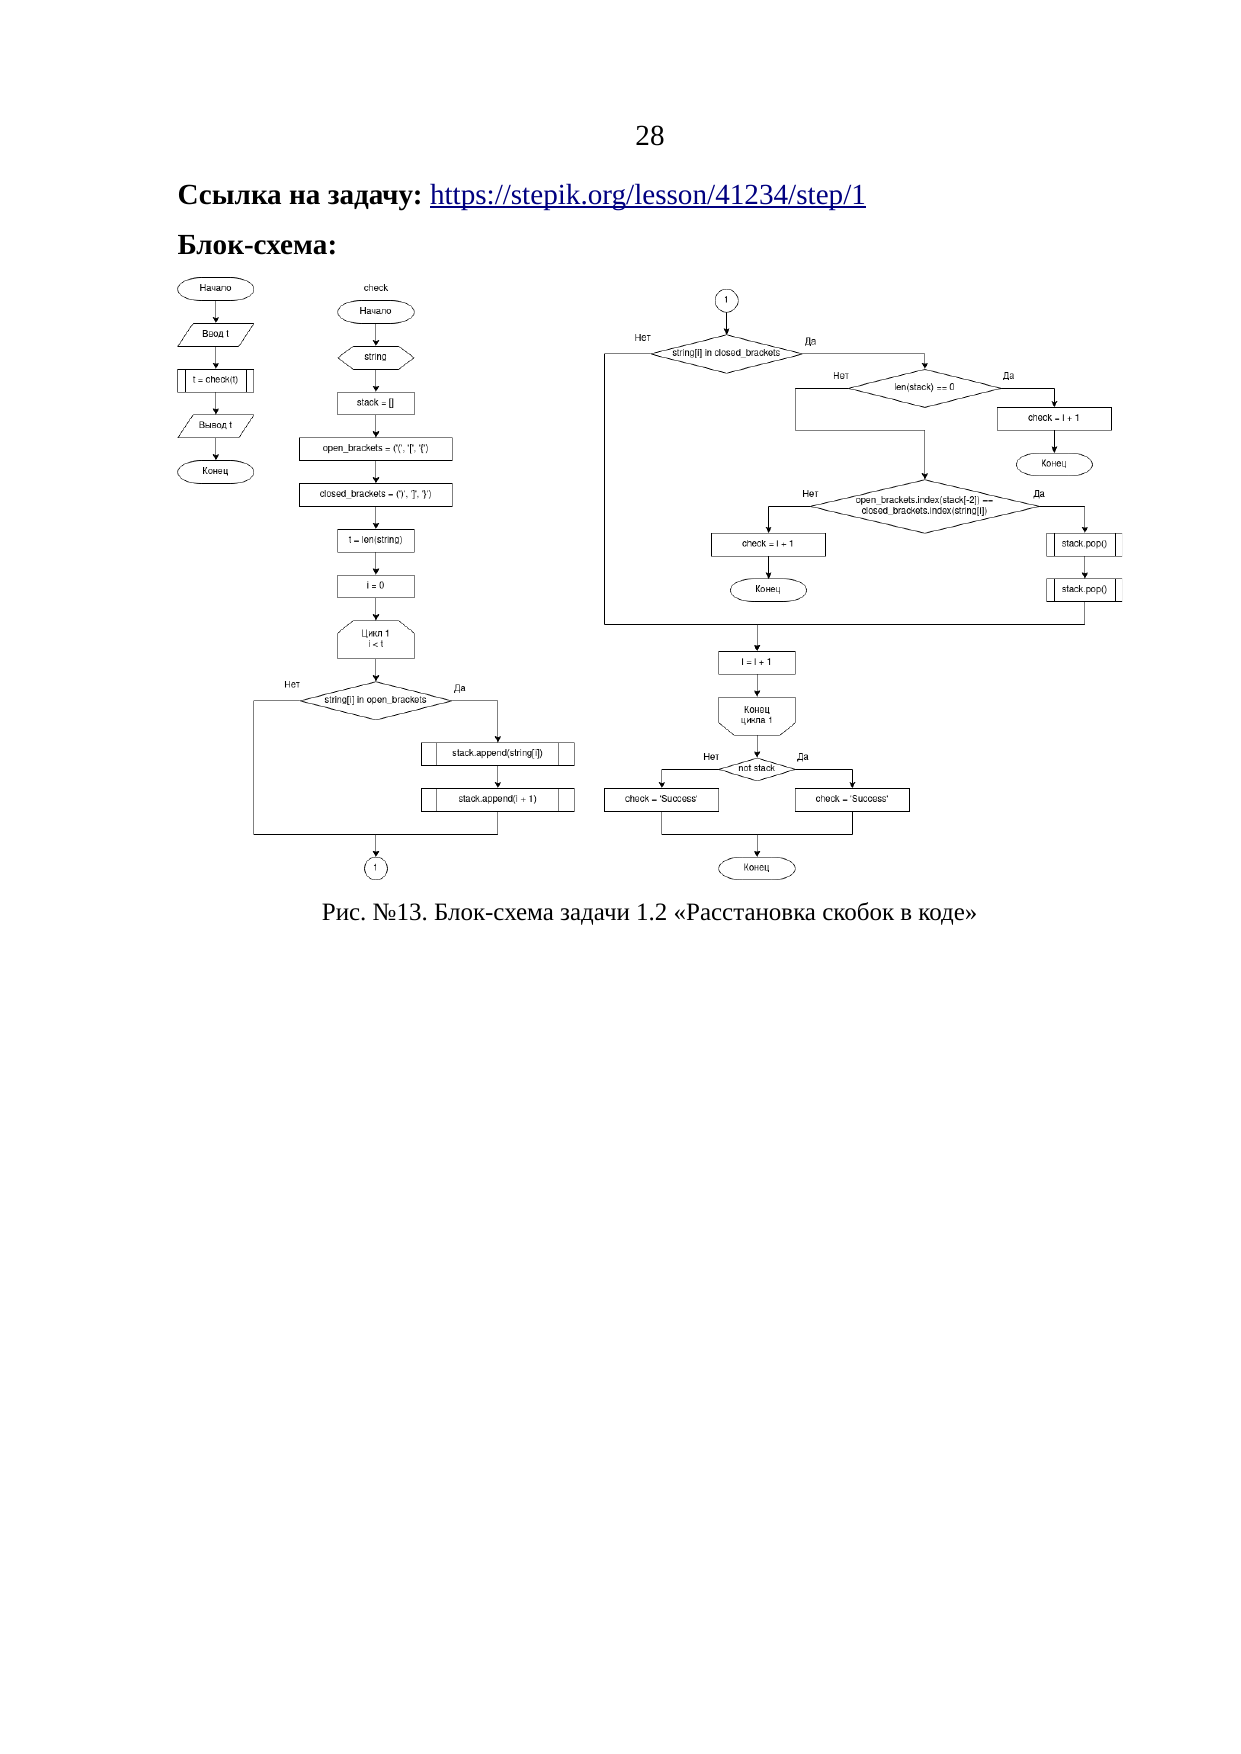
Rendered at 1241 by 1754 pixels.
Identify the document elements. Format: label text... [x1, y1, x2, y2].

text Ссылка на задачу: https://stepik.org/lesson/41234/step/1 [177, 177, 1122, 211]
picture [177, 277, 1123, 880]
text Блок-схема: [177, 227, 1122, 261]
text Рис. №13. Блок-схема задачи 1.2 «Расстановка скобок в коде» [177, 897, 1122, 926]
